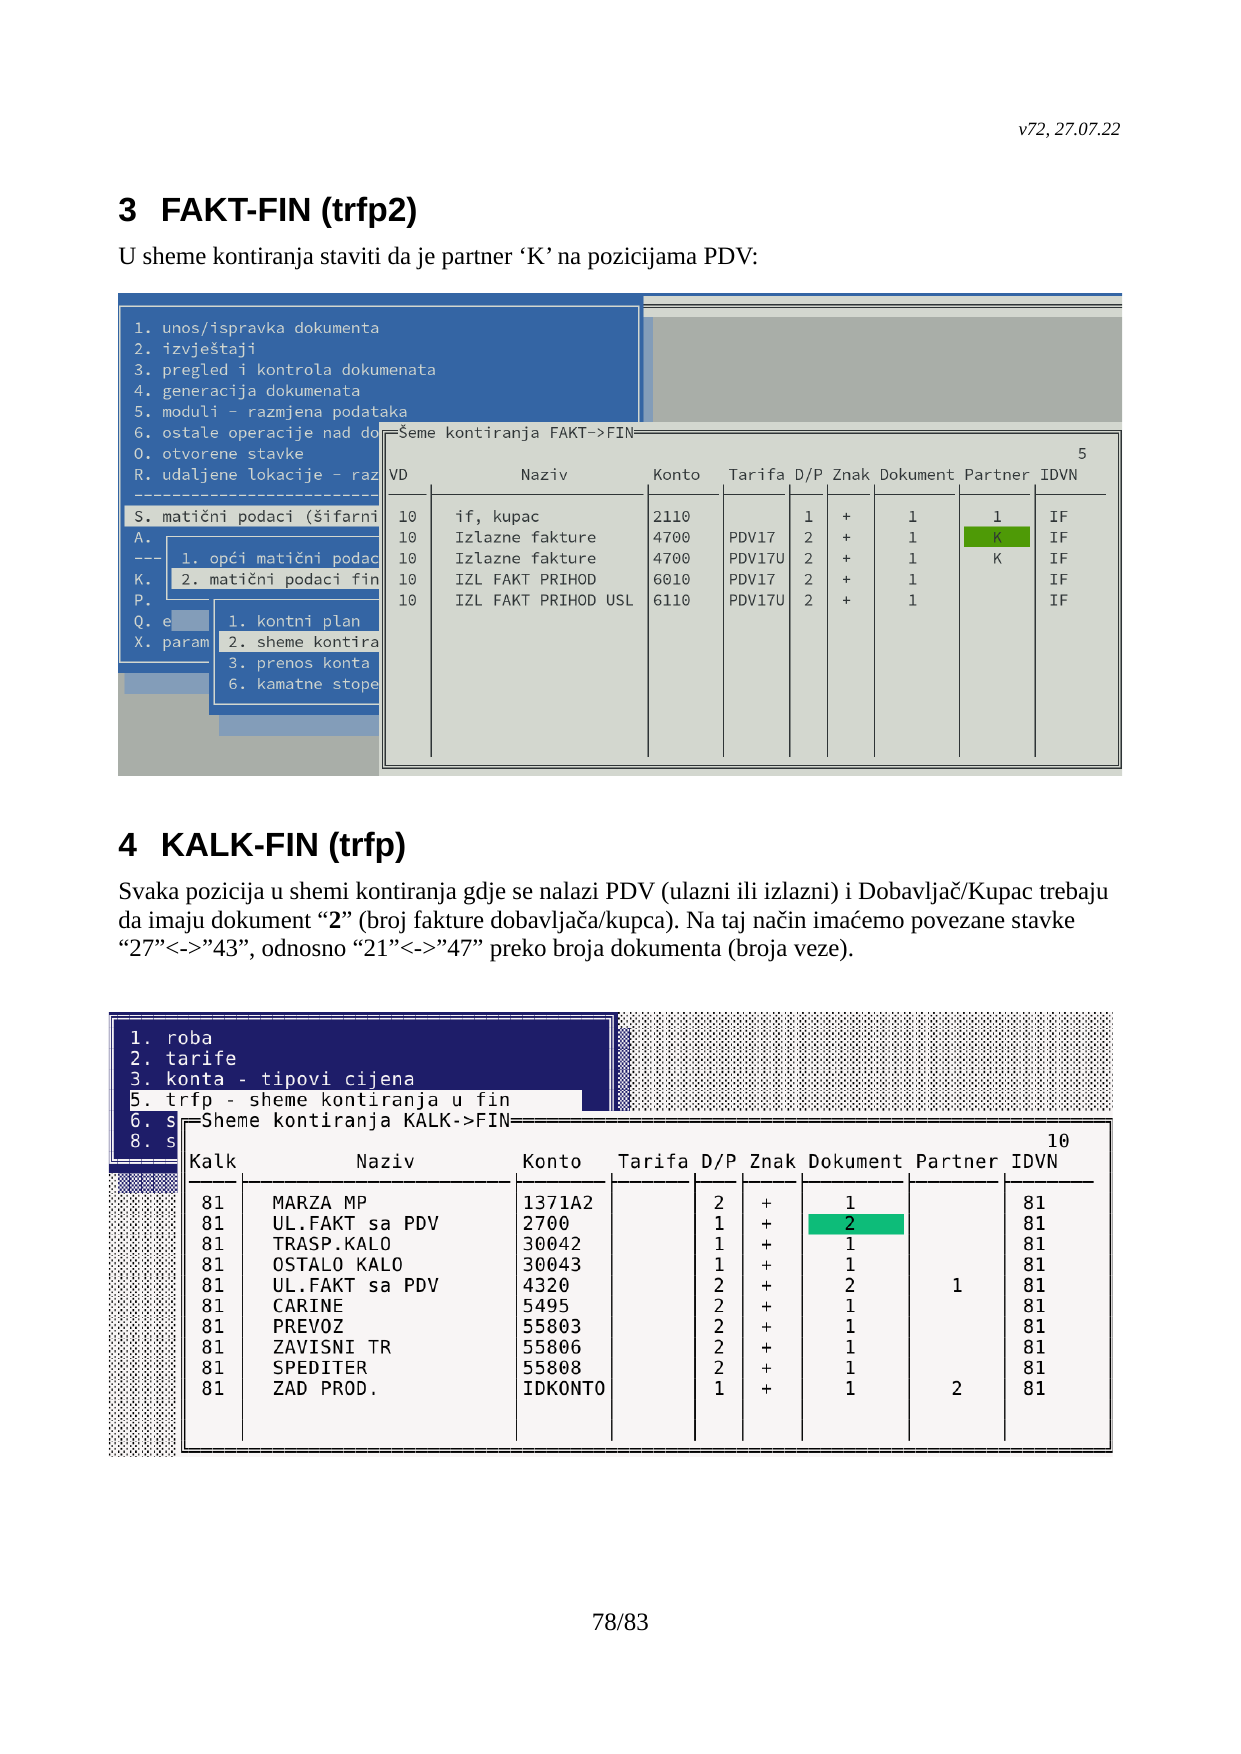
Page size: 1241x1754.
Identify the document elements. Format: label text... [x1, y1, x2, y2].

text Svaka pozicija u shemi kontiranja gdje se nalazi PDV (ulazni ili izlazni) i Dobavljač/Kupac trebaju da imaju dokument “2” (broj fakture dobavljača/kupca). Na taj način imaćemo povezane stavke “27”<->”43”, odnosno “21”<->”47” preko broja dokumenta (broja veze). [118, 876, 1122, 962]
text U sheme kontiranja staviti da je partner ‘K’ na pozicijama PDV: [118, 241, 1122, 270]
subtitle FAKT-FIN (trfp2) [118, 190, 1122, 229]
picture [108, 1012, 1113, 1457]
subtitle KALK-FIN (trfp) [118, 825, 1122, 863]
picture [118, 293, 1123, 776]
